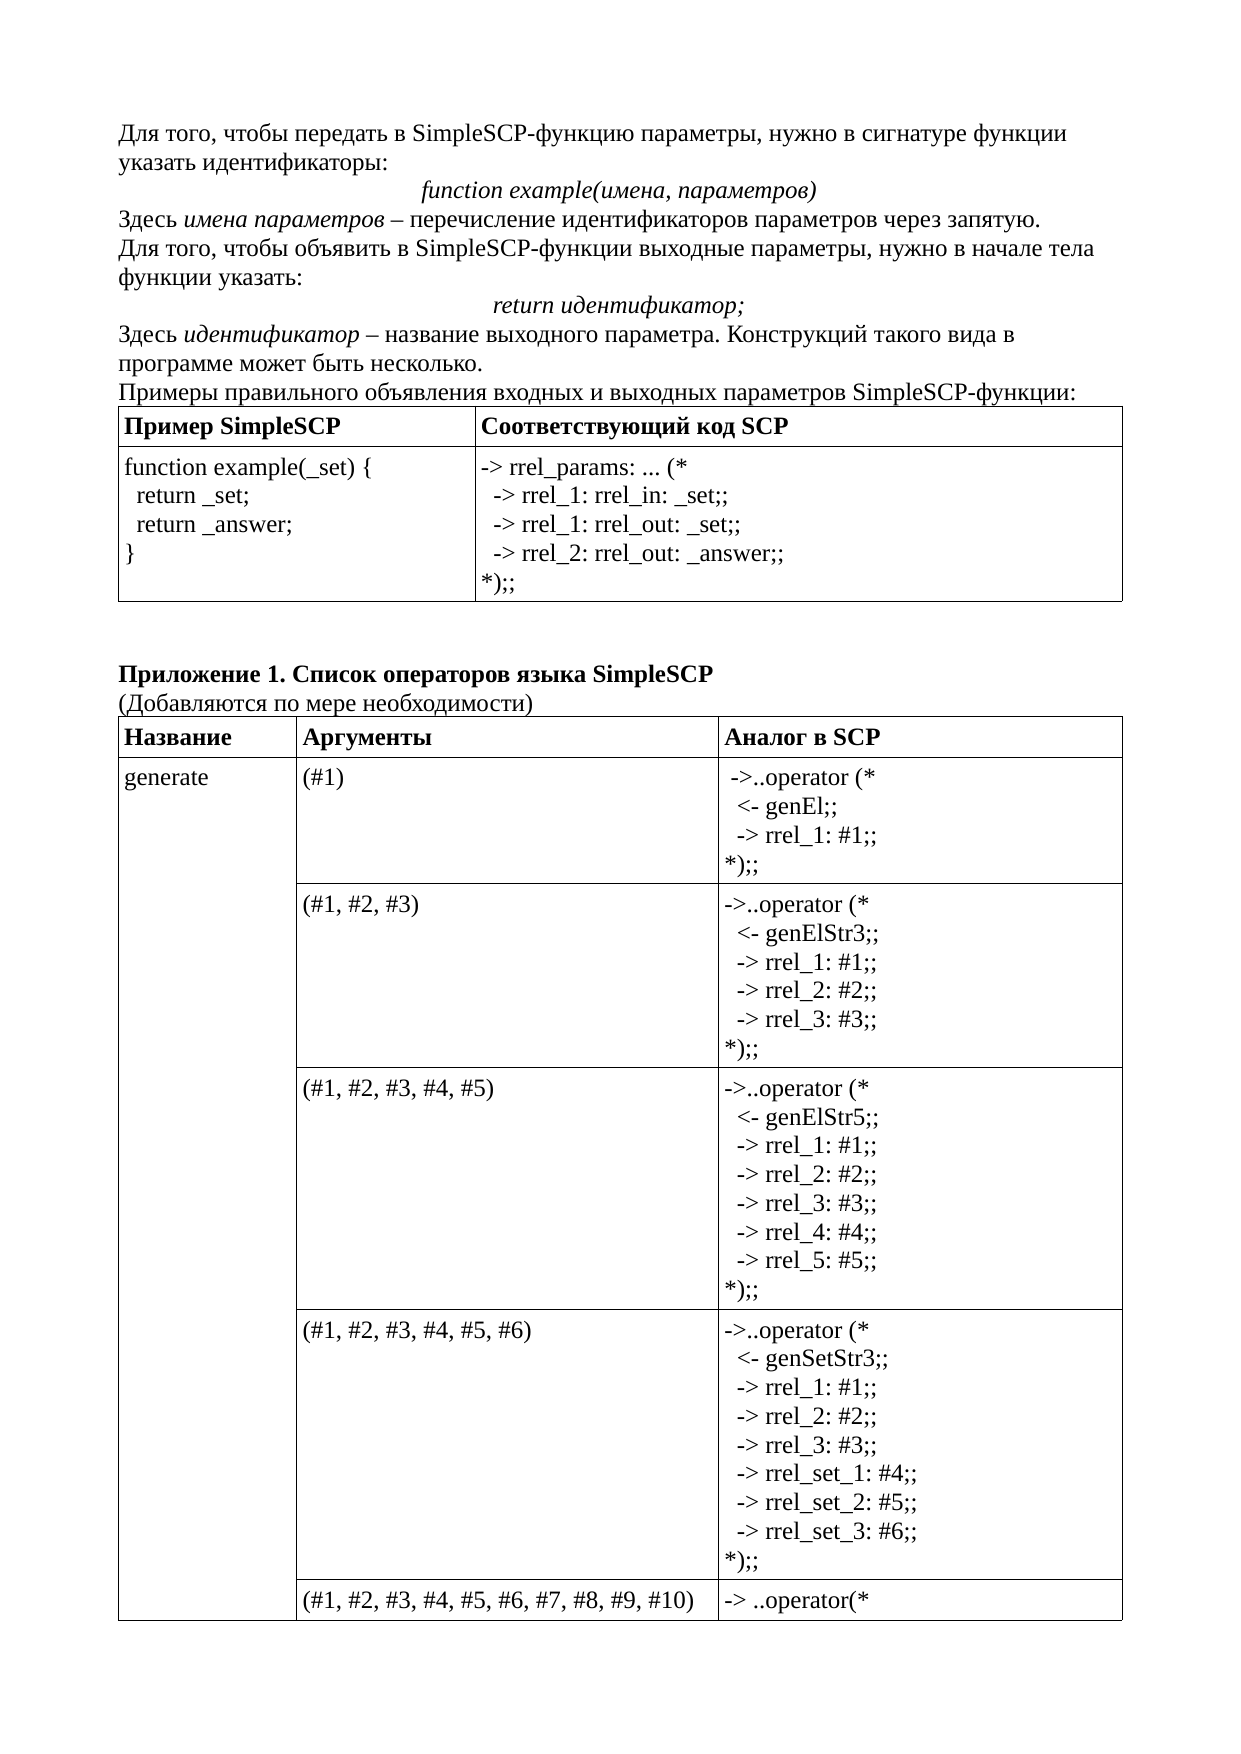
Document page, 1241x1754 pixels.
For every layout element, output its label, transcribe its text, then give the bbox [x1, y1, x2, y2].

table_header Аналог в SCP [719, 717, 1122, 757]
table_cell -> ..operator(* [719, 1580, 1122, 1619]
table_header Пример SimpleSCP [119, 407, 475, 446]
table_cell ->..operator (* <- genEl;; -> rrel_1: #1;; *);; [719, 758, 1122, 883]
table_cell (#1, #2, #3) [297, 884, 718, 1067]
table_header Соответствующий код SCP [476, 407, 1122, 446]
text (Добавляются по мере необходимости) [118, 688, 1122, 716]
text function example(имена, параметров) [118, 176, 1122, 204]
table_cell ->..operator (* <- genElStr5;; -> rrel_1: #1;; -> rrel_2: #2;; -> rrel_3: #3;; -> rrel_4: #4;; -> rrel_5: #5;; *);; [719, 1068, 1122, 1309]
text return идентификатор; [118, 291, 1122, 319]
text Для того, чтобы передать в SimpleSCP-функцию параметры, нужно в сигнатуре функции указать идентификаторы: [118, 118, 1122, 176]
table_cell (#1, #2, #3, #4, #5, #6, #7, #8, #9, #10) [297, 1580, 718, 1619]
table_cell ->..operator (* <- genSetStr3;; -> rrel_1: #1;; -> rrel_2: #2;; -> rrel_3: #3;; -> rrel_set_1: #4;; -> rrel_set_2: #5;; -> rrel_set_3: #6;; *);; [719, 1310, 1122, 1579]
table_header Аргументы [297, 717, 718, 757]
table_cell -> rrel_params: ... (* -> rrel_1: rrel_in: _set;; -> rrel_1: rrel_out: _set;; -> rrel_2: rrel_out: _answer;; *);; [476, 447, 1122, 601]
text Примеры правильного объявления входных и выходных параметров SimpleSCP-функции: [118, 377, 1122, 406]
table_cell ->..operator (* <- genElStr3;; -> rrel_1: #1;; -> rrel_2: #2;; -> rrel_3: #3;; *);; [719, 884, 1122, 1067]
text Здесь имена параметров – перечисление идентификаторов параметров через запятую. [118, 204, 1122, 233]
table_cell (#1) [297, 758, 718, 883]
table_cell (#1, #2, #3, #4, #5) [297, 1068, 718, 1309]
text Здесь идентификатор – название выходного параметра. Конструкций такого вида в программе может быть несколько. [118, 319, 1122, 377]
table_cell (#1, #2, #3, #4, #5, #6) [297, 1310, 718, 1579]
table_cell function example(_set) { return _set; return _answer; } [119, 447, 475, 601]
table_cell generate [119, 758, 296, 1619]
table_header Название [119, 717, 296, 757]
text Приложение 1. Список операторов языка SimpleSCP [118, 659, 1122, 688]
text Для того, чтобы объявить в SimpleSCP-функции выходные параметры, нужно в начале тела функции указать: [118, 233, 1122, 291]
